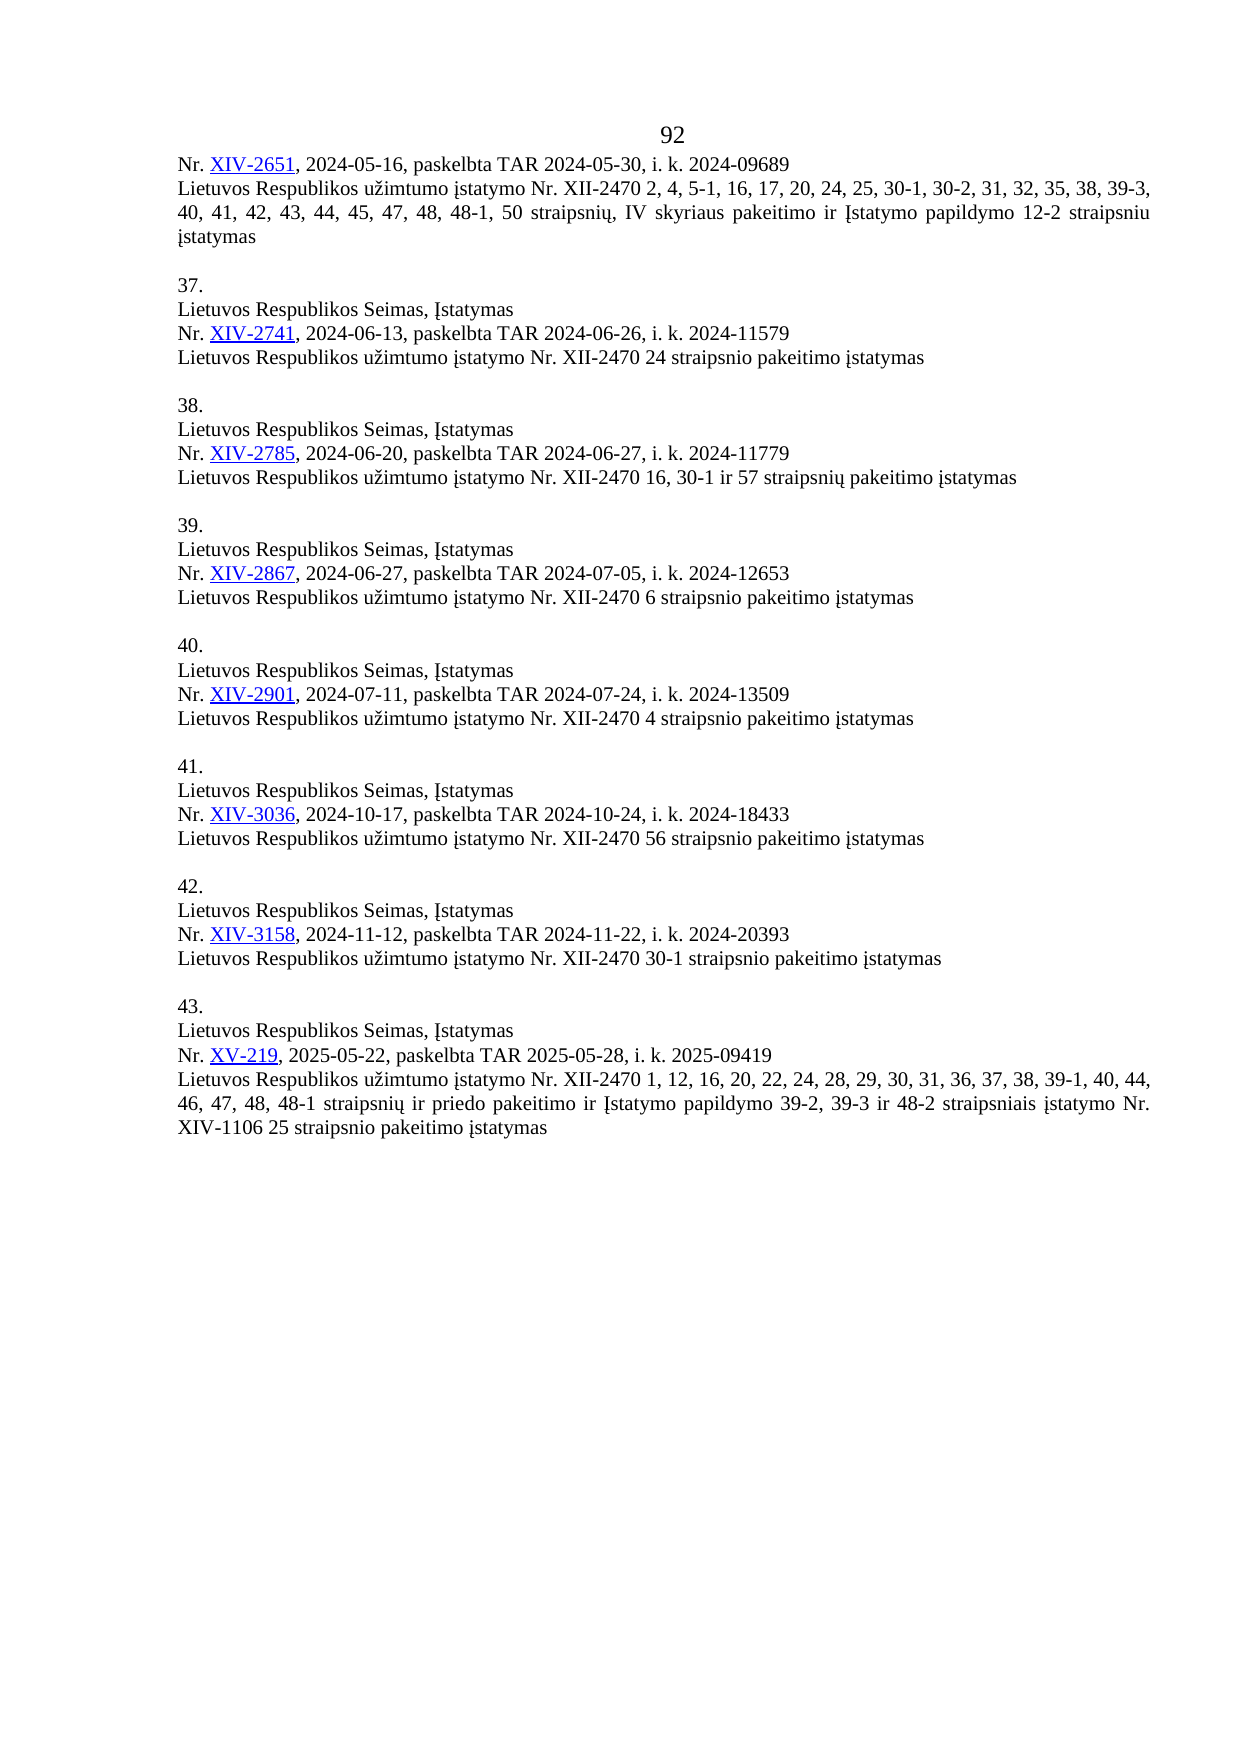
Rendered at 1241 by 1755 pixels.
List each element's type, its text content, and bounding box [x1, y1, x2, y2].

text Nr. XIV-2901, 2024-07-11, paskelbta TAR 2024-07-24, i. k. 2024-13509 [177, 682, 1152, 706]
text 43. [177, 994, 1152, 1018]
text Lietuvos Respublikos Seimas, Įstatymas [177, 1018, 1152, 1042]
text Lietuvos Respublikos užimtumo įstatymo Nr. XII-2470 6 straipsnio pakeitimo įstatymas [177, 585, 1152, 609]
text Lietuvos Respublikos užimtumo įstatymo Nr. XII-2470 30-1 straipsnio pakeitimo įstatymas [177, 946, 1152, 970]
text 39. [177, 513, 1152, 537]
text Nr. XV-219, 2025-05-22, paskelbta TAR 2025-05-28, i. k. 2025-09419 [177, 1042, 1152, 1067]
text Lietuvos Respublikos Seimas, Įstatymas [177, 417, 1152, 441]
text Lietuvos Respublikos užimtumo įstatymo Nr. XII-2470 24 straipsnio pakeitimo įstatymas [177, 345, 1152, 369]
text 42. [177, 874, 1152, 898]
text 38. [177, 393, 1152, 417]
text Lietuvos Respublikos Seimas, Įstatymas [177, 898, 1152, 922]
text Lietuvos Respublikos užimtumo įstatymo Nr. XII-2470 2, 4, 5-1, 16, 17, 20, 24, 25, 30-1, 30-2, 31, 32, 35, 38, 39-3, 40, 41, 42, 43, 44, 45, 47, 48, 48-1, 50 straipsnių, IV skyriaus pakeitimo ir Įstatymo papildymo 12-2 straipsniu įstatymas [177, 176, 1152, 248]
text Nr. XIV-2741, 2024-06-13, paskelbta TAR 2024-06-26, i. k. 2024-11579 [177, 321, 1152, 345]
text Nr. XIV-3158, 2024-11-12, paskelbta TAR 2024-11-22, i. k. 2024-20393 [177, 922, 1152, 946]
text Nr. XIV-2651, 2024-05-16, paskelbta TAR 2024-05-30, i. k. 2024-09689 [177, 152, 1152, 176]
text Lietuvos Respublikos Seimas, Įstatymas [177, 778, 1152, 802]
text Nr. XIV-3036, 2024-10-17, paskelbta TAR 2024-10-24, i. k. 2024-18433 [177, 802, 1152, 826]
text Lietuvos Respublikos Seimas, Įstatymas [177, 537, 1152, 561]
text Lietuvos Respublikos užimtumo įstatymo Nr. XII-2470 16, 30-1 ir 57 straipsnių pakeitimo įstatymas [177, 465, 1152, 489]
text 40. [177, 633, 1152, 657]
text Lietuvos Respublikos Seimas, Įstatymas [177, 297, 1152, 321]
text Lietuvos Respublikos užimtumo įstatymo Nr. XII-2470 1, 12, 16, 20, 22, 24, 28, 29, 30, 31, 36, 37, 38, 39-1, 40, 44, 46, 47, 48, 48-1 straipsnių ir priedo pakeitimo ir Įstatymo papildymo 39-2, 39-3 ir 48-2 straipsniais įstatymo Nr. XIV-1106 25 straipsnio pakeitimo įstatymas [177, 1067, 1152, 1139]
text Lietuvos Respublikos užimtumo įstatymo Nr. XII-2470 4 straipsnio pakeitimo įstatymas [177, 706, 1152, 730]
text 37. [177, 272, 1152, 297]
text Nr. XIV-2785, 2024-06-20, paskelbta TAR 2024-06-27, i. k. 2024-11779 [177, 441, 1152, 465]
text Lietuvos Respublikos Seimas, Įstatymas [177, 657, 1152, 682]
text 41. [177, 754, 1152, 778]
text Nr. XIV-2867, 2024-06-27, paskelbta TAR 2024-07-05, i. k. 2024-12653 [177, 561, 1152, 585]
text Lietuvos Respublikos užimtumo įstatymo Nr. XII-2470 56 straipsnio pakeitimo įstatymas [177, 826, 1152, 850]
